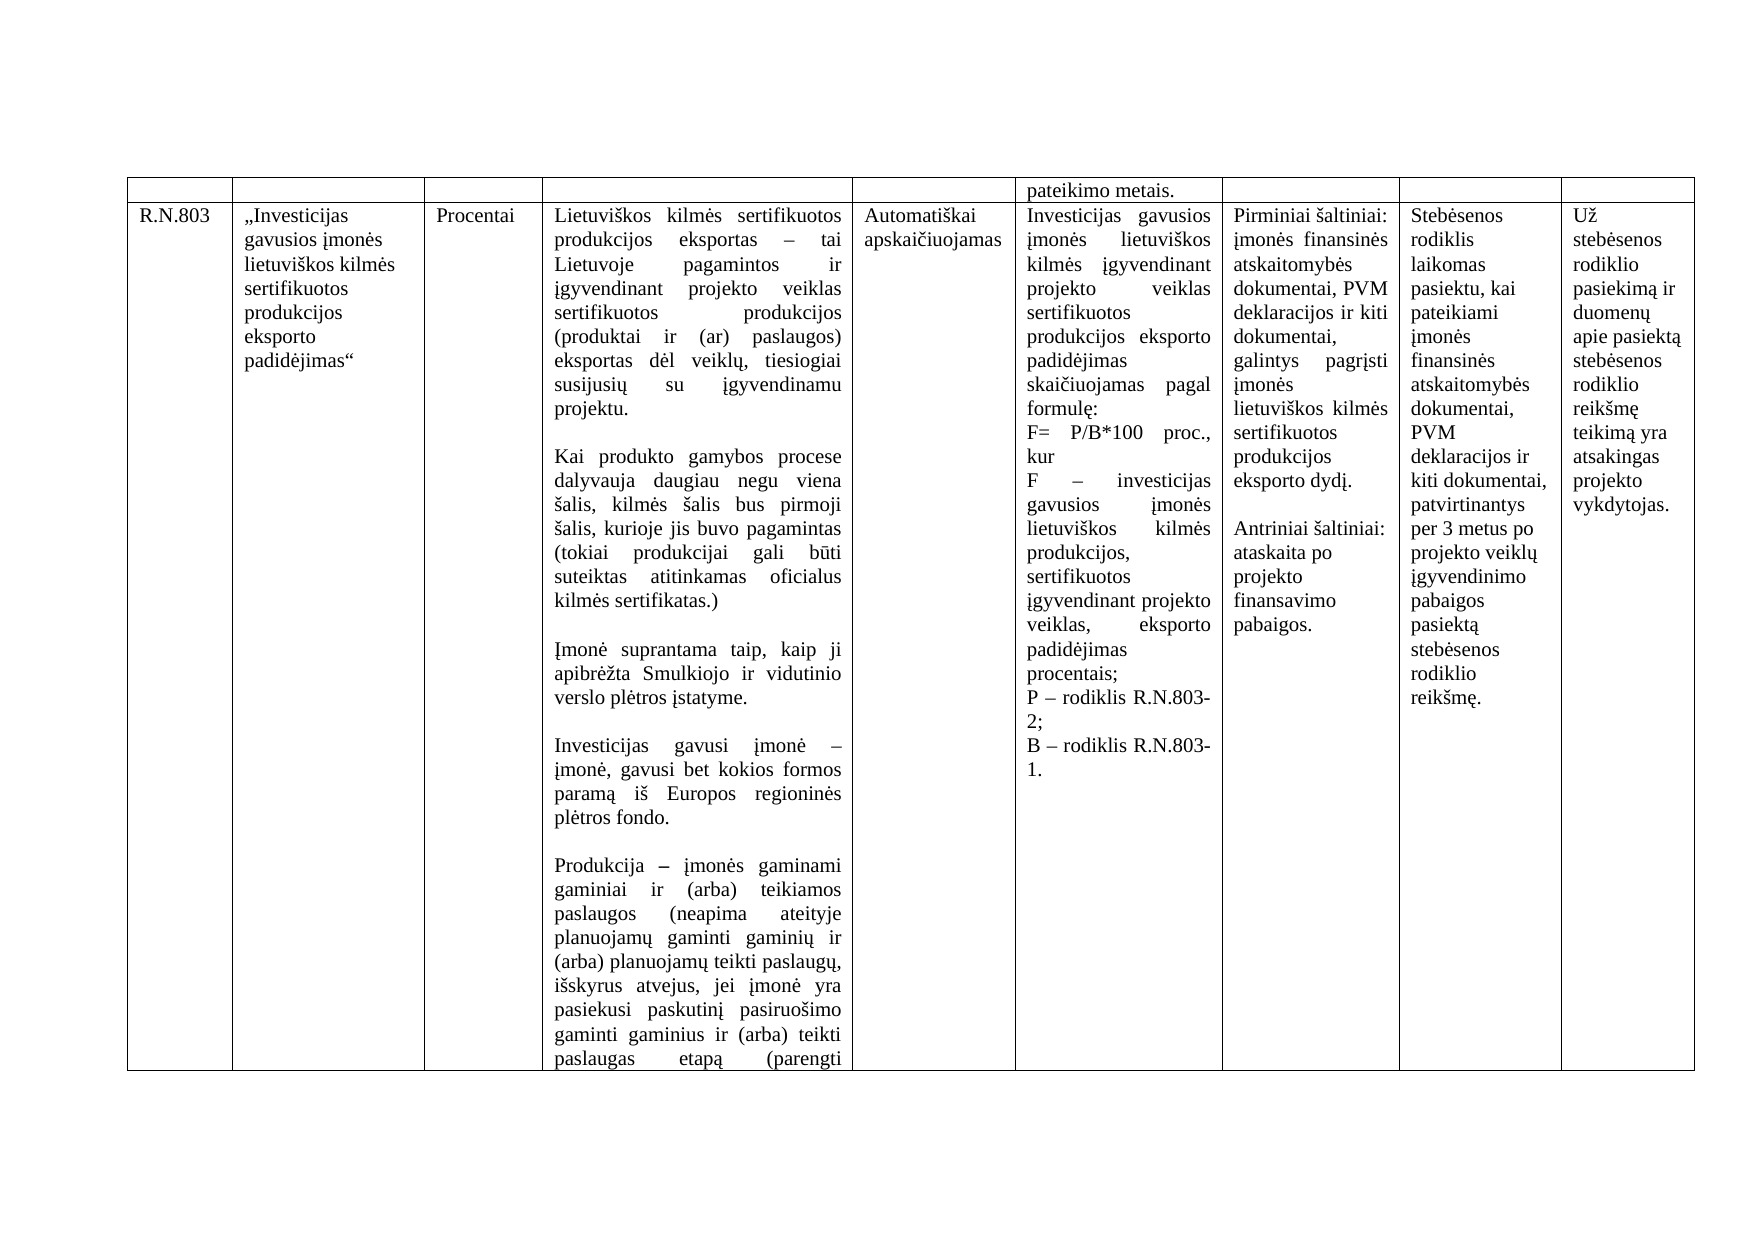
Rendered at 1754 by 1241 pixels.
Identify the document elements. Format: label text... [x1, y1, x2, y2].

table_cell R.N.803 [128, 203, 232, 1069]
table_cell Stebėsenos rodiklis laikomas pasiektu, kai pateikiami įmonės finansinės atskaitomybės dokumentai, PVM deklaracijos ir kiti dokumentai, patvirtinantys per 3 metus po projekto veiklų įgyvendinimo pabaigos pasiektą stebėsenos rodiklio reikšmę. [1400, 203, 1561, 1069]
table_cell [1400, 178, 1561, 202]
table_cell [1562, 178, 1694, 202]
table_cell pateikimo metais. [1016, 178, 1222, 202]
table_cell [543, 178, 852, 202]
table_cell Pirminiai šaltiniai: įmonės finansinės atskaitomybės dokumentai, PVM deklaracijos ir kiti dokumentai, galintys pagrįsti įmonės lietuviškos kilmės sertifikuotos produkcijos eksporto dydį. Antriniai šaltiniai: ataskaita po projekto finansavimo pabaigos. [1223, 203, 1399, 1069]
table_cell Už stebėsenos rodiklio pasiekimą ir duomenų apie pasiektą stebėsenos rodiklio reikšmę teikimą yra atsakingas projekto vykdytojas. [1562, 203, 1694, 1069]
table_cell [233, 178, 424, 202]
table_cell Procentai [425, 203, 542, 1069]
table_cell Automatiškai apskaičiuojamas [853, 203, 1015, 1069]
table_cell [1223, 178, 1399, 202]
table_cell Lietuviškos kilmės sertifikuotos produkcijos eksportas – tai Lietuvoje pagamintos ir įgyvendinant projekto veiklas sertifikuotos produkcijos (produktai ir (ar) paslaugos) eksportas dėl veiklų, tiesiogiai susijusių su įgyvendinamu projektu. Kai produkto gamybos procese dalyvauja daugiau negu viena šalis, kilmės šalis bus pirmoji šalis, kurioje jis buvo pagamintas (tokiai produkcijai gali būti suteiktas atitinkamas oficialus kilmės sertifikatas.) Įmonė suprantama taip, kaip ji apibrėžta Smulkiojo ir vidutinio verslo plėtros įstatyme. Investicijas gavusi įmonė – įmonė, gavusi bet kokios formos paramą iš Europos regioninės plėtros fondo. Produkcija – įmonės gaminami gaminiai ir (arba) teikiamos paslaugos (neapima ateityje planuojamų gaminti gaminių ir (arba) planuojamų teikti paslaugų, išskyrus atvejus, jei įmonė yra pasiekusi paskutinį pasiruošimo gaminti gaminius ir (arba) teikti paslaugas etapą (parengti [543, 203, 852, 1069]
table_cell Investicijas gavusios įmonės lietuviškos kilmės įgyvendinant projekto veiklas sertifikuotos produkcijos eksporto padidėjimas skaičiuojamas pagal formulę: F= P/B*100 proc., kur F – investicijas gavusios įmonės lietuviškos kilmės produkcijos, sertifikuotos įgyvendinant projekto veiklas, eksporto padidėjimas procentais; P – rodiklis R.N.803-2; B – rodiklis R.N.803-1. [1016, 203, 1222, 1069]
table_cell [425, 178, 542, 202]
table_cell „Investicijas gavusios įmonės lietuviškos kilmės sertifikuotos produkcijos eksporto padidėjimas“ [233, 203, 424, 1069]
table_cell [853, 178, 1015, 202]
table_cell [128, 178, 232, 202]
